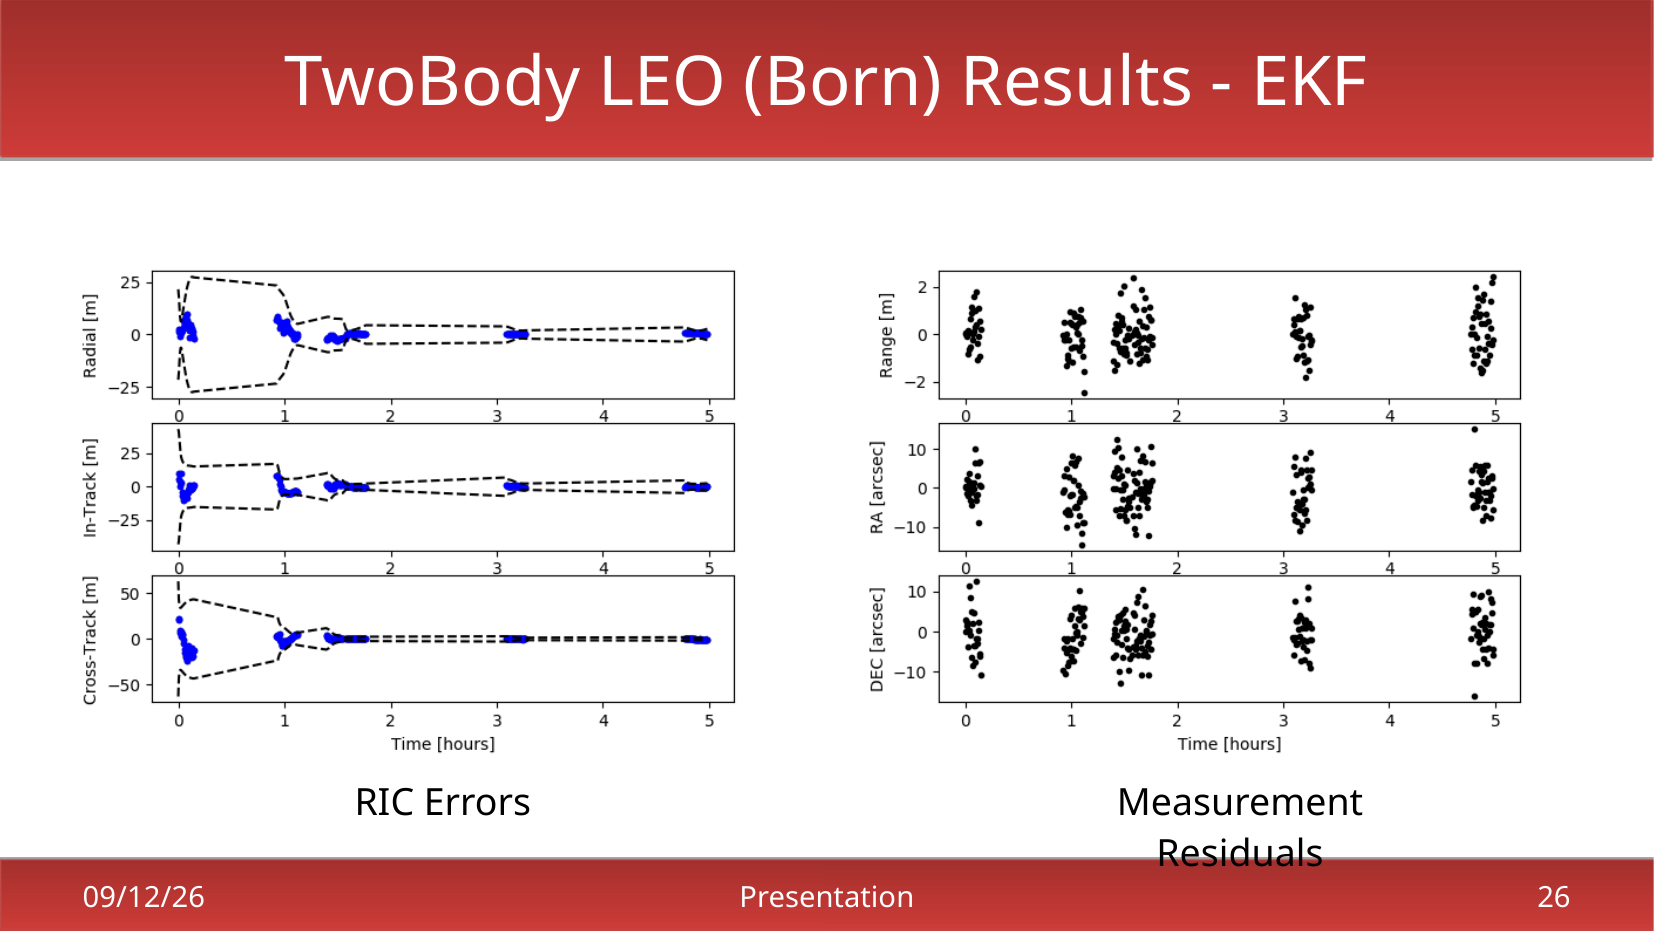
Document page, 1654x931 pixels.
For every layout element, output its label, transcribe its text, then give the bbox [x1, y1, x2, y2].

text_box RIC Errors [236, 767, 650, 830]
picture [845, 204, 1595, 764]
title TwoBody LEO (Born) Results - EKF [59, 23, 1595, 133]
picture [0, 0, 1654, 161]
text_box Measurement Residuals [1033, 767, 1447, 830]
picture [1279, 857, 1289, 864]
picture [1257, 857, 1268, 864]
picture [0, 857, 1654, 931]
picture [1234, 857, 1245, 864]
picture [58, 204, 809, 764]
